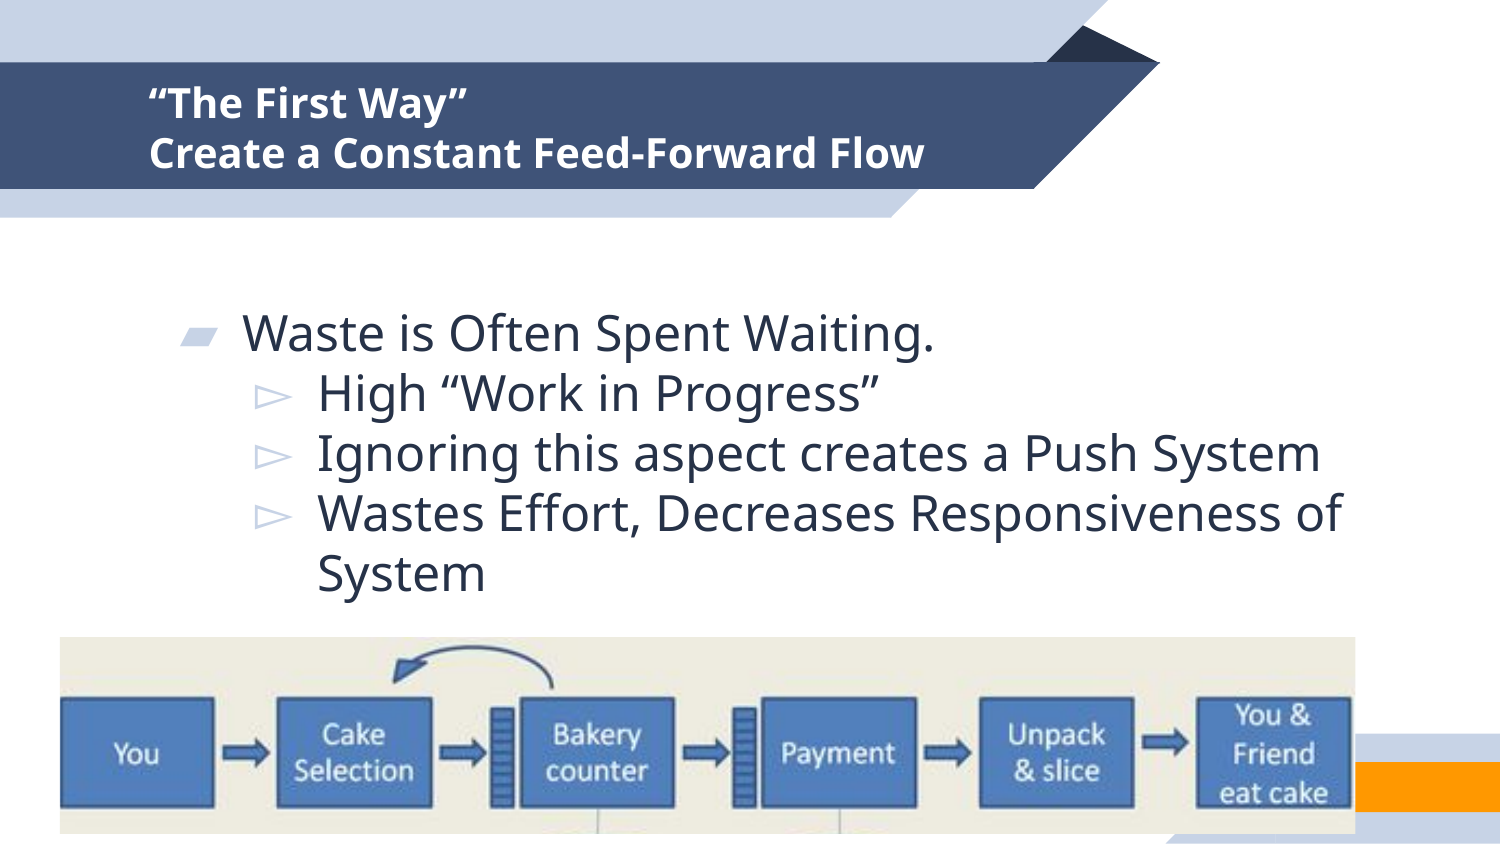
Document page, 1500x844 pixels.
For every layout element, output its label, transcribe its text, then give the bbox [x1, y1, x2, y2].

picture [59, 637, 1356, 834]
title “The First Way” Create a Constant Feed-Forward Flow [133, 64, 1035, 190]
list Waste is Often Spent Waiting. High “Work in Progress” Ignoring this aspect creates a Push System Wastes Effort, Decreases Responsiveness of System [152, 234, 1412, 587]
